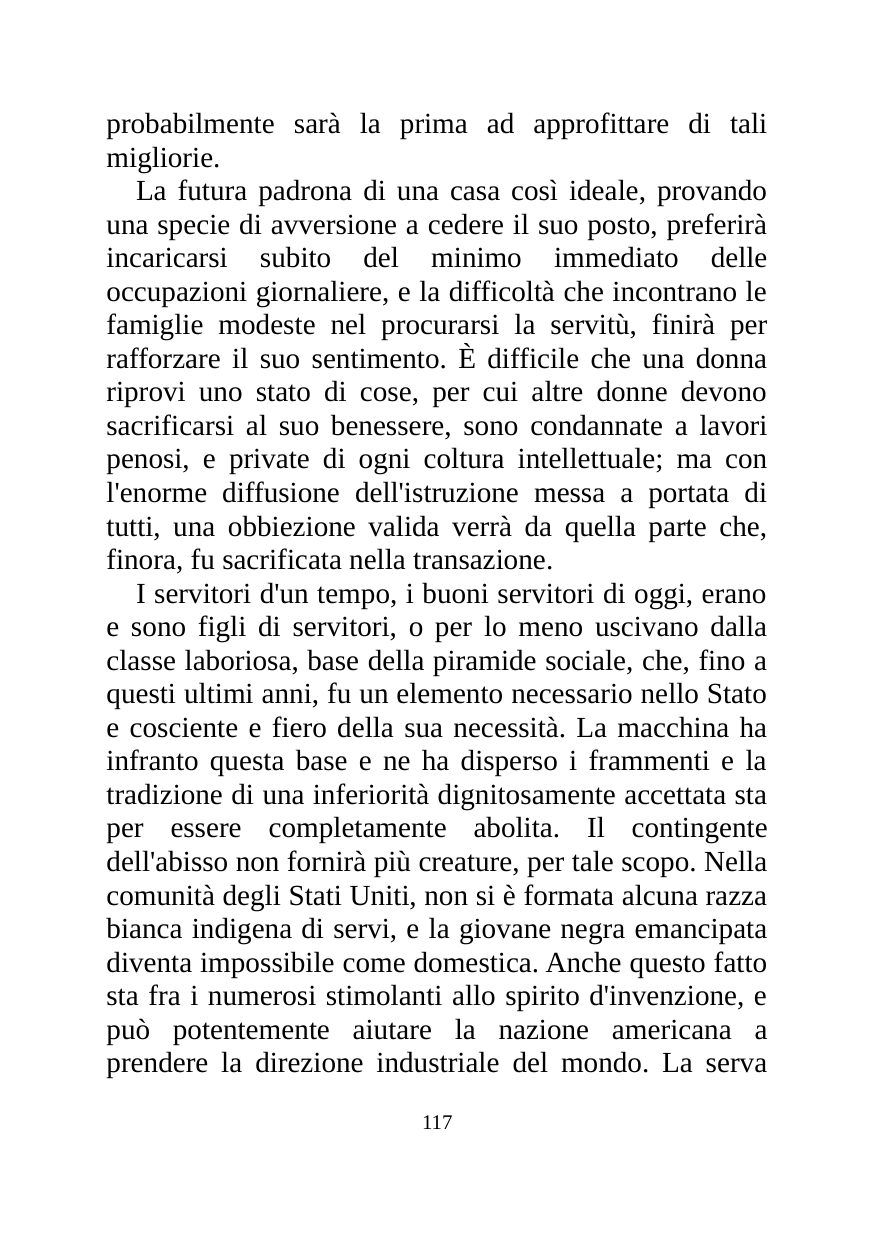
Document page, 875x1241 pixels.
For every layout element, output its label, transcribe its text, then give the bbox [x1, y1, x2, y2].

text probabilmente sarà la prima ad approfittare di tali migliorie. [106, 106, 768, 173]
text La futura padrona di una casa così ideale, provando una specie di avversione a cedere il suo posto, preferirà incaricarsi subito del minimo immediato delle occupazioni giornaliere, e la difficoltà che incontrano le famiglie modeste nel procurarsi la servitù, finirà per rafforzare il suo sentimento. È difficile che una donna riprovi uno stato di cose, per cui altre donne devono sacrificarsi al suo benessere, sono condannate a lavori penosi, e private di ogni coltura intellettuale; ma con l'enorme diffusione dell'istruzione messa a portata di tutti, una obbiezione valida verrà da quella parte che, finora, fu sacrificata nella transazione. [106, 173, 768, 576]
text I servitori d'un tempo, i buoni servitori di oggi, erano e sono figli di servitori, o per lo meno uscivano dalla classe laboriosa, base della piramide sociale, che, fino a questi ultimi anni, fu un elemento necessario nello Stato e cosciente e fiero della sua necessità. La macchina ha infranto questa base e ne ha disperso i frammenti e la tradizione di una inferiorità dignitosamente accettata sta per essere completamente abolita. Il contingente dell'abisso non fornirà più creature, per tale scopo. Nella comunità degli Stati Uniti, non si è formata alcuna razza bianca indigena di servi, e la giovane negra emancipata diventa impossibile come domestica. Anche questo fatto sta fra i numerosi stimolanti allo spirito d'invenzione, e può potentemente aiutare la nazione americana a prendere la direzione industriale del mondo. La serva [106, 576, 768, 1079]
